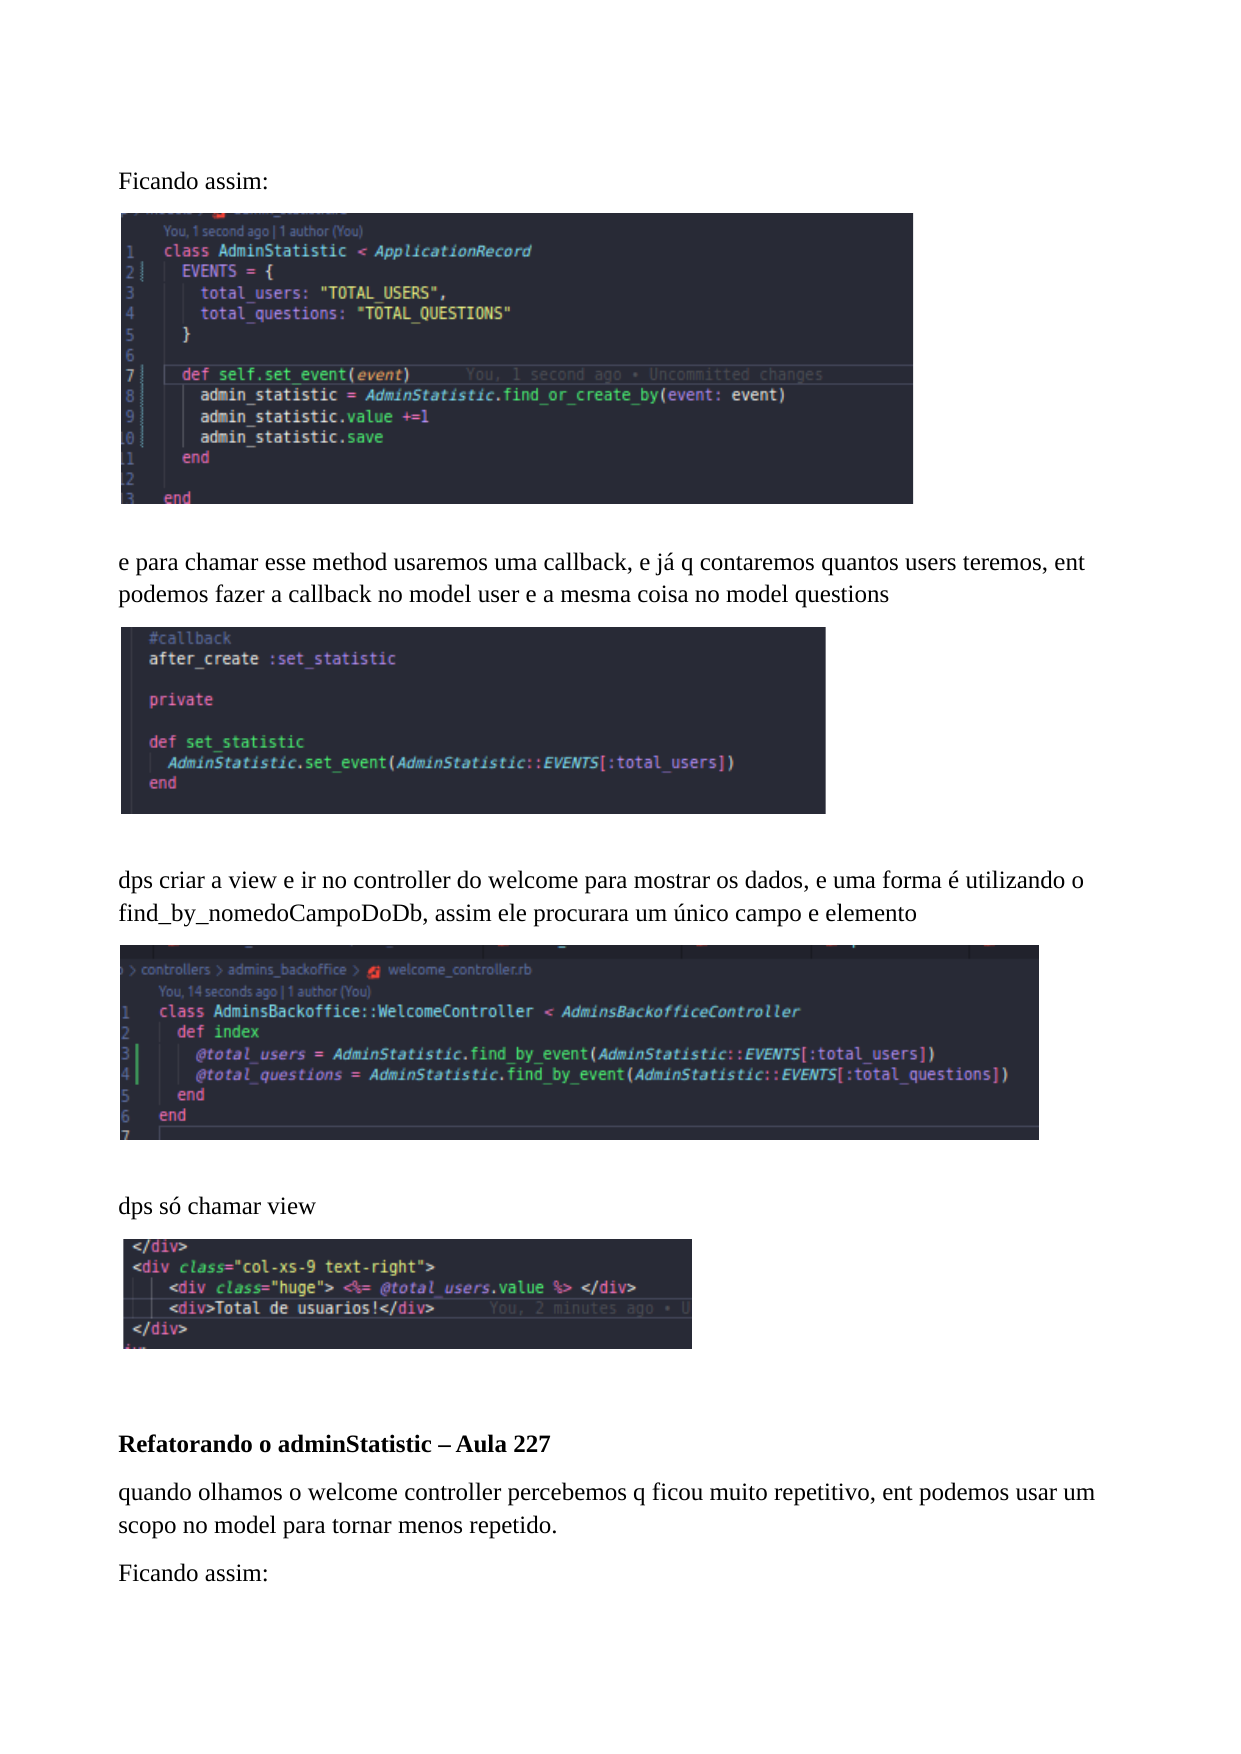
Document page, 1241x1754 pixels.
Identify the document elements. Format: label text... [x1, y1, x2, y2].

text e para chamar esse method usaremos uma callback, e já q contaremos quantos users teremos, ent podemos fazer a callback no model user e a mesma coisa no model questions [118, 547, 1122, 608]
text Refatorando o adminStatistic – Aula 227 [118, 1429, 1122, 1458]
picture [120, 945, 1039, 1140]
picture [123, 1239, 692, 1349]
picture [121, 627, 826, 814]
text quando olhamos o welcome controller percebemos q ficou muito repetitivo, ent podemos usar um scopo no model para tornar menos repetido. [118, 1477, 1122, 1539]
text Ficando assim: [118, 1558, 1122, 1586]
picture [121, 213, 914, 504]
text dps só chamar view [118, 1191, 1122, 1220]
text dps criar a view e ir no controller do welcome para mostrar os dados, e uma forma é utilizando o find_by_nomedoCampoDoDb, assim ele procurara um único campo e elemento [118, 865, 1122, 927]
text Ficando assim: [118, 166, 1122, 194]
